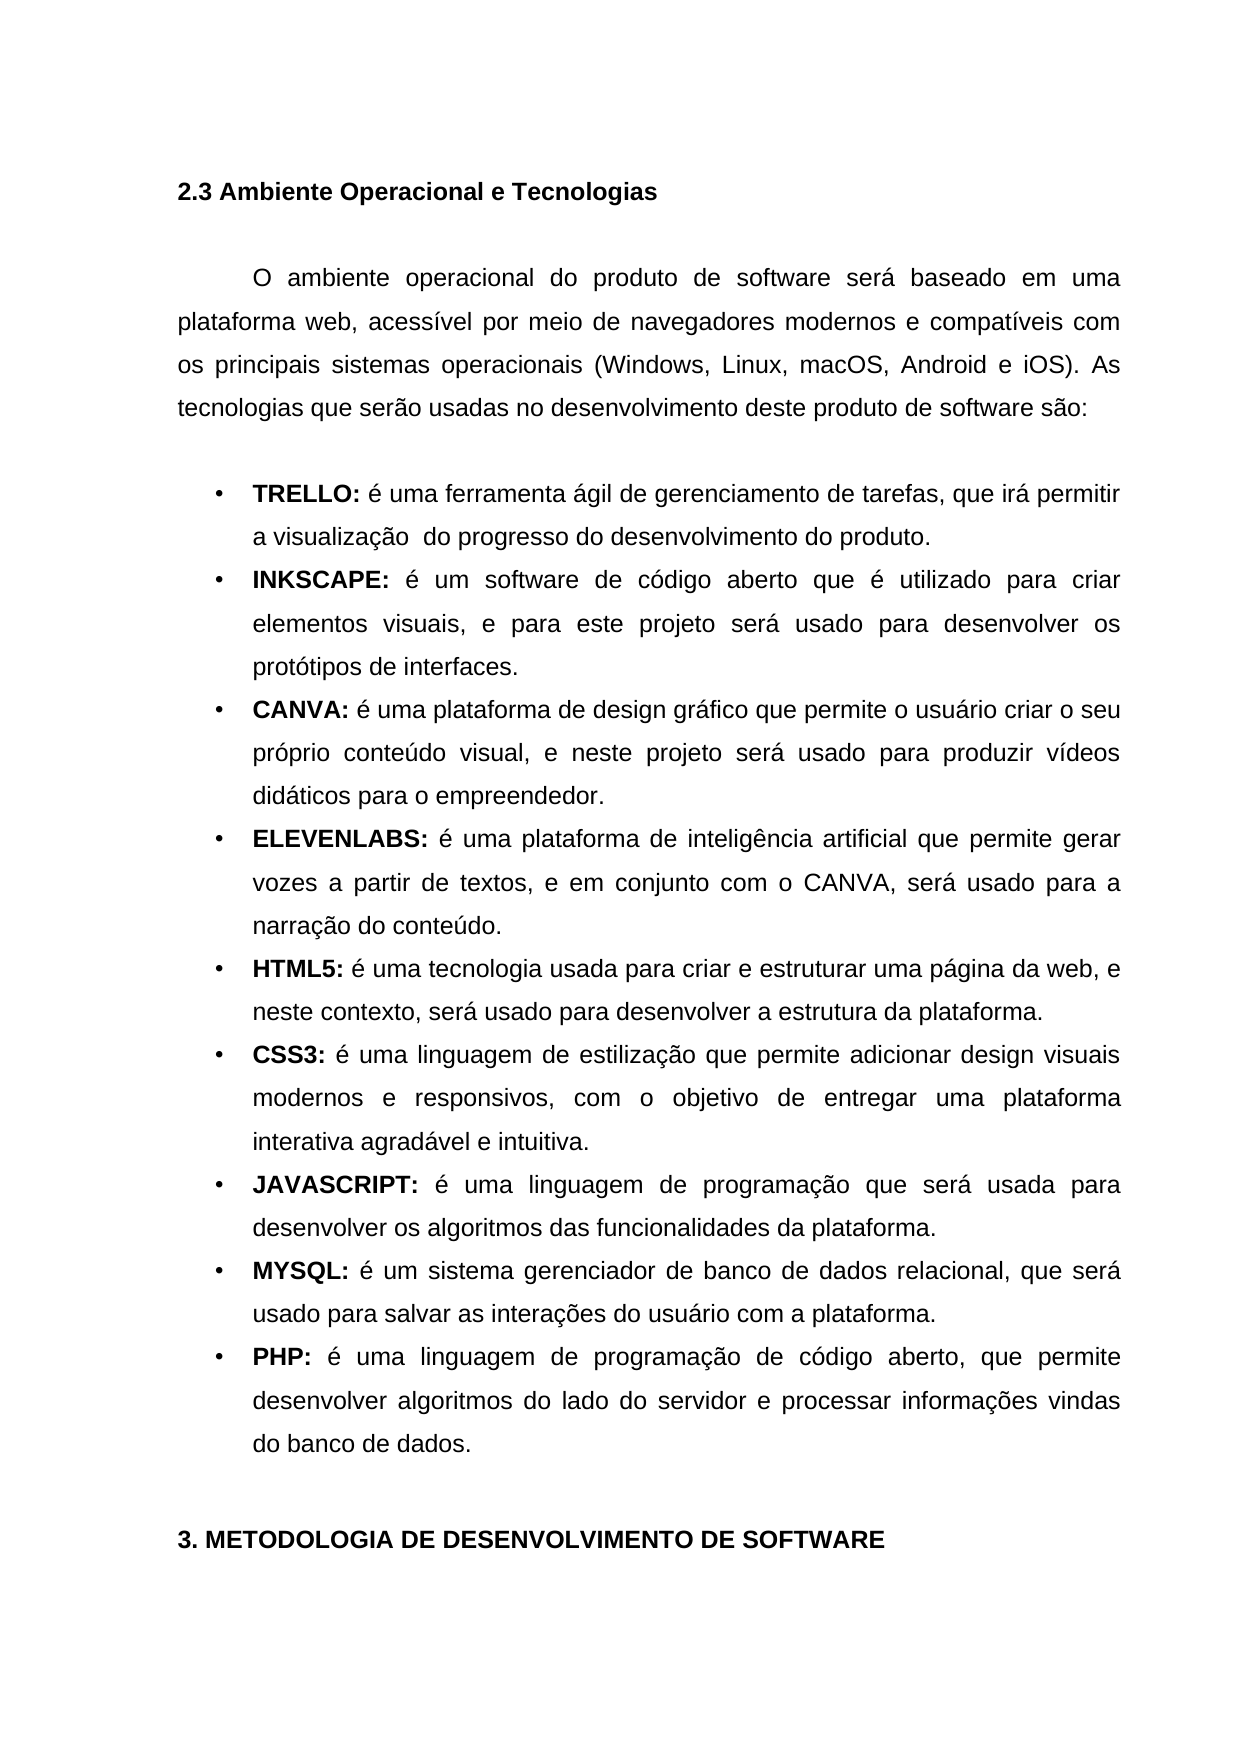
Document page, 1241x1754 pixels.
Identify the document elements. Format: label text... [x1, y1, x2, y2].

list PHP: é uma linguagem de programação de código aberto, que permite desenvolver algoritmos do lado do servidor e processar informações vindas do banco de dados. [215, 1342, 1122, 1457]
list HTML5: é uma tecnologia usada para criar e estruturar uma página da web, e neste contexto, será usado para desenvolver a estrutura da plataforma. [215, 954, 1122, 1026]
text 2.3 Ambiente Operacional e Tecnologias [177, 177, 1122, 206]
list CSS3: é uma linguagem de estilização que permite adicionar design visuais modernos e responsivos, com o objetivo de entregar uma plataforma interativa agradável e intuitiva. [215, 1040, 1122, 1155]
list ELEVENLABS: é uma plataforma de inteligência artificial que permite gerar vozes a partir de textos, e em conjunto com o CANVA, será usado para a narração do conteúdo. [215, 824, 1122, 939]
list JAVASCRIPT: é uma linguagem de programação que será usada para desenvolver os algoritmos das funcionalidades da plataforma. [215, 1170, 1122, 1242]
list MYSQL: é um sistema gerenciador de banco de dados relacional, que será usado para salvar as interações do usuário com a plataforma. [215, 1256, 1122, 1328]
text 3. METODOLOGIA DE DESENVOLVIMENTO DE SOFTWARE [177, 1525, 1122, 1554]
list INKSCAPE: é um software de código aberto que é utilizado para criar elementos visuais, e para este projeto será usado para desenvolver os protótipos de interfaces. [215, 565, 1122, 681]
list CANVA: é uma plataforma de design gráfico que permite o usuário criar o seu próprio conteúdo visual, e neste projeto será usado para produzir vídeos didáticos para o empreendedor. [215, 695, 1122, 810]
text O ambiente operacional do produto de software será baseado em uma plataforma web, acessível por meio de navegadores modernos e compatíveis com os principais sistemas operacionais (Windows, Linux, macOS, Android e iOS). As tecnologias que serão usadas no desenvolvimento deste produto de software são: [177, 263, 1122, 422]
list TRELLO: é uma ferramenta ágil de gerenciamento de tarefas, que irá permitir a visualização do progresso do desenvolvimento do produto. [215, 479, 1122, 551]
